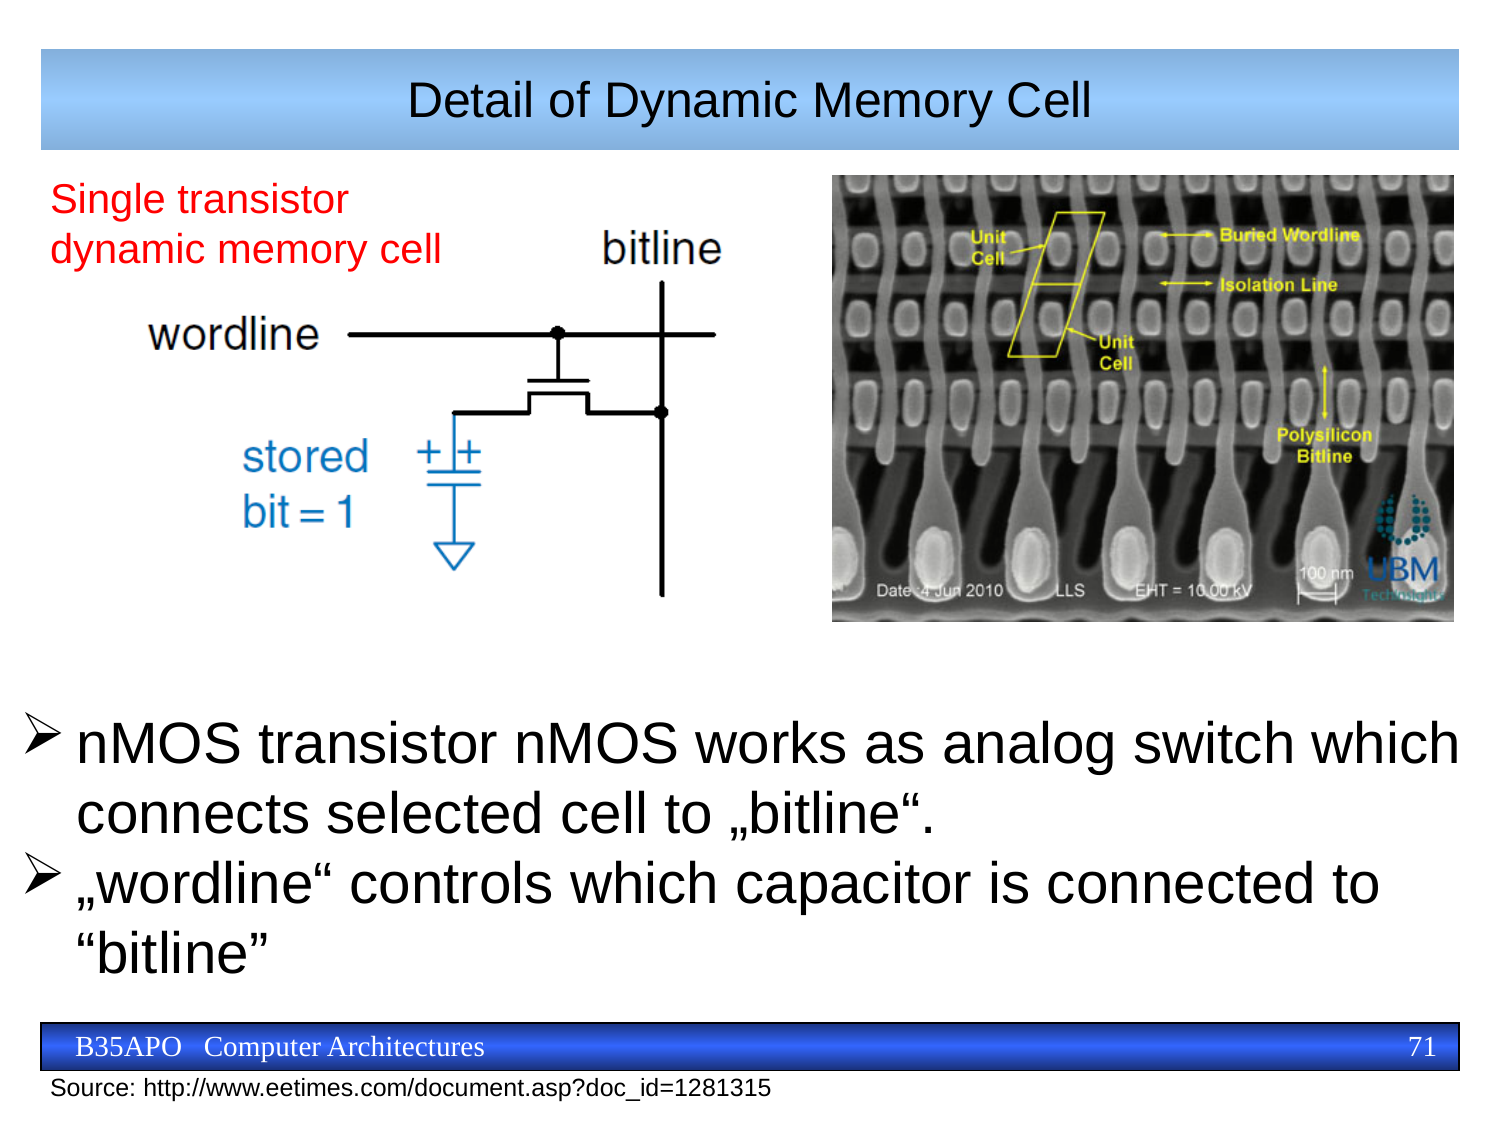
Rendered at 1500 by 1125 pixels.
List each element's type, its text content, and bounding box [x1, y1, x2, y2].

title Detail of Dynamic Memory Cell [41, 49, 1459, 150]
text_box Source: http://www.eetimes.com/document.asp?doc_id=1281315 [35, 1064, 1336, 1110]
text_box nMOS transistor nMOS works as analog switch which connects selected cell to „bitline“. „wordline“ controls which capacitor is connected to “bitline” [5, 698, 1500, 993]
picture [140, 210, 730, 606]
picture [832, 175, 1454, 622]
text_box Single transistor dynamic memory cell [35, 163, 704, 279]
